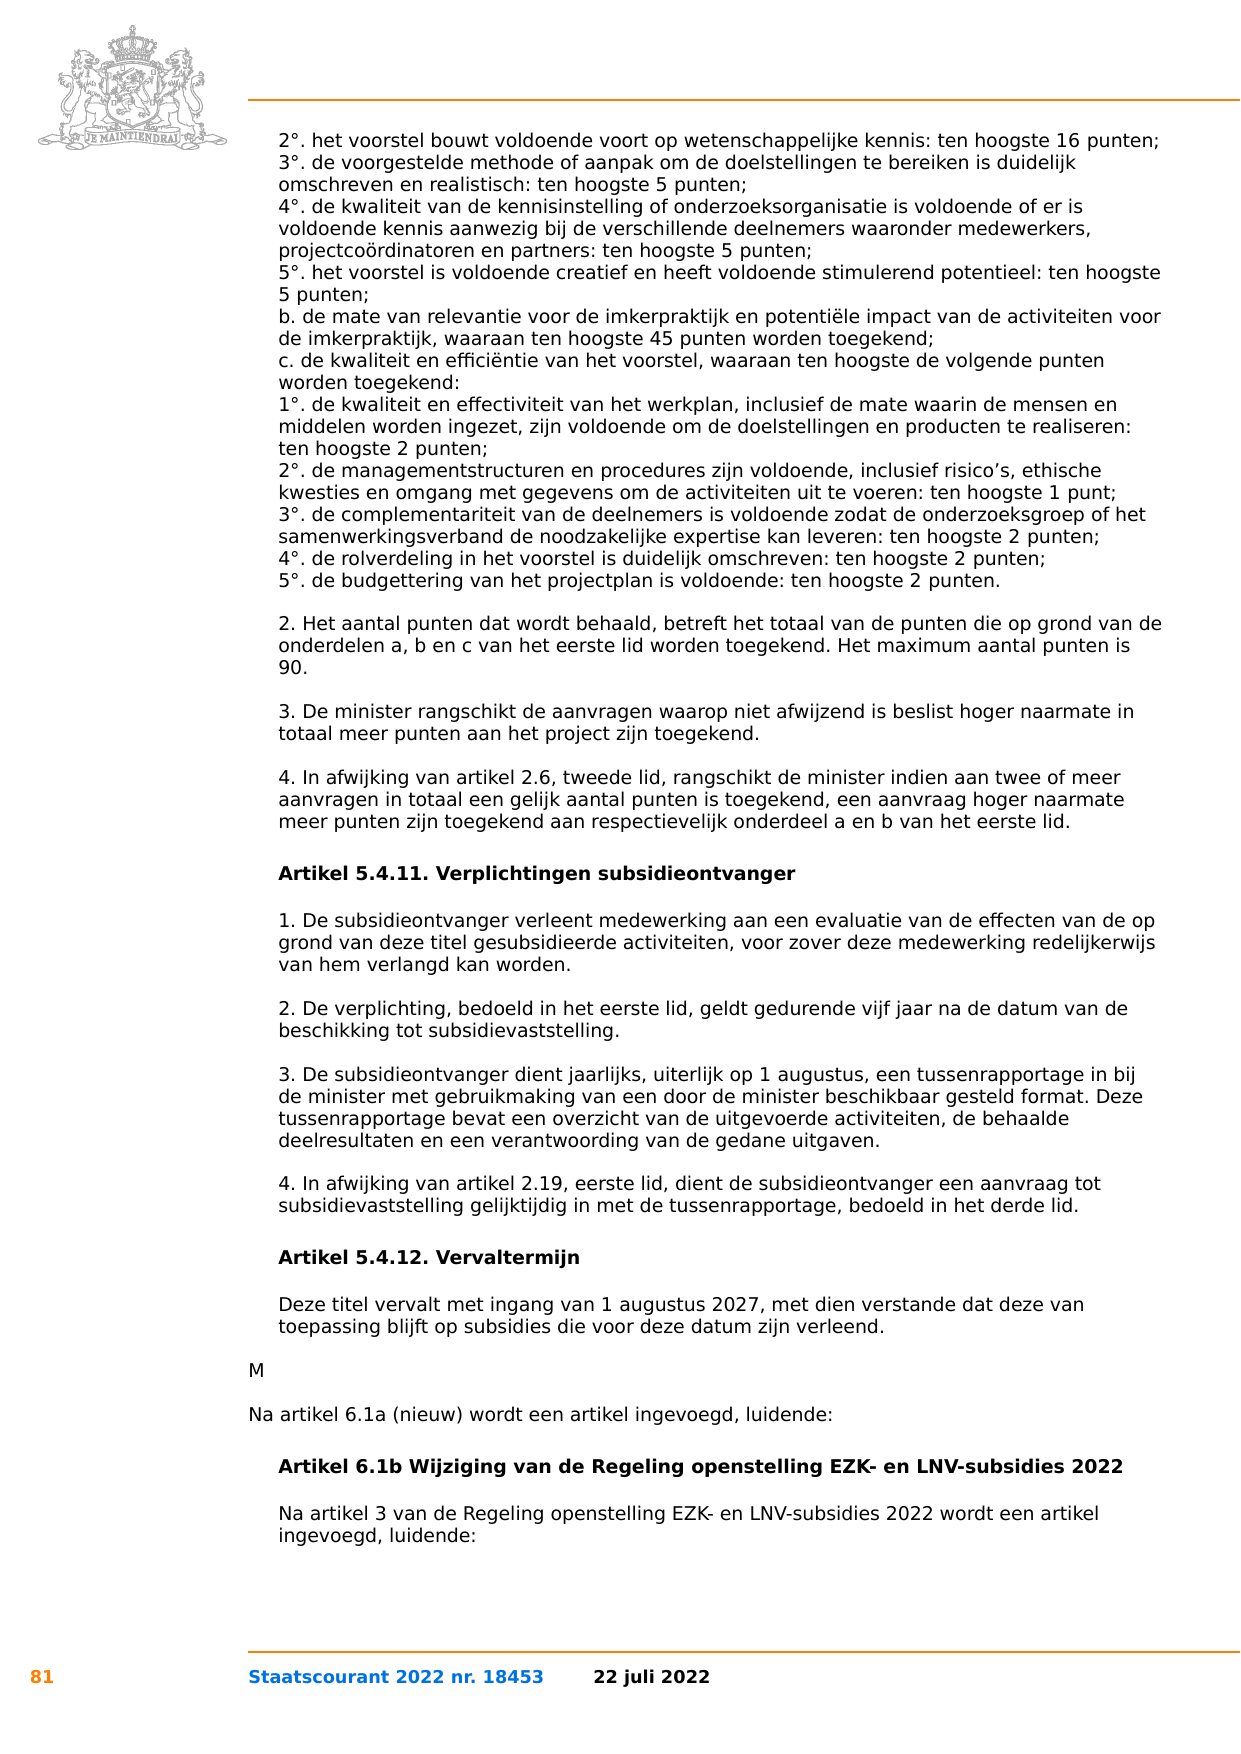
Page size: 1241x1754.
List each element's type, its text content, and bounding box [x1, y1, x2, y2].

text 4°. de rolverdeling in het voorstel is duidelijk omschreven: ten hoogste 2 punten; [278, 547, 1163, 569]
text 4. In afwijking van artikel 2.6, tweede lid, rangschikt de minister indien aan twee of meer aanvragen in totaal een gelijk aantal punten is toegekend, een aanvraag hoger naarmate meer punten zijn toegekend aan respectievelijk onderdeel a en b van het eerste lid. [278, 767, 1163, 833]
subtitle Artikel 5.4.11. Verplichtingen subsidieontvanger [278, 863, 1163, 885]
text 1. De subsidieontvanger verleent medewerking aan een evaluatie van de effecten van de op grond van deze titel gesubsidieerde activiteiten, voor zover deze medewerking redelijkerwijs van hem verlangd kan worden. [278, 910, 1163, 976]
text 5°. het voorstel is voldoende creatief en heeft voldoende stimulerend potentieel: ten hoogste 5 punten; [278, 262, 1163, 306]
text 3°. de complementariteit van de deelnemers is voldoende zodat de onderzoeksgroep of het samenwerkingsverband de noodzakelijke expertise kan leveren: ten hoogste 2 punten; [278, 503, 1163, 547]
subtitle Artikel 5.4.12. Vervaltermijn [278, 1247, 1163, 1269]
text 3. De minister rangschikt de aanvragen waarop niet afwijzend is beslist hoger naarmate in totaal meer punten aan het project zijn toegekend. [278, 701, 1163, 745]
text 1°. de kwaliteit en effectiviteit van het werkplan, inclusief de mate waarin de mensen en middelen worden ingezet, zijn voldoende om de doelstellingen en producten te realiseren: ten hoogste 2 punten; [278, 394, 1163, 459]
text Deze titel vervalt met ingang van 1 augustus 2027, met dien verstande dat deze van toepassing blijft op subsidies die voor deze datum zijn verleend. [278, 1294, 1163, 1338]
picture [38, 25, 227, 150]
text M [248, 1360, 1163, 1382]
text 2°. de managementstructuren en procedures zijn voldoende, inclusief risico’s, ethische kwesties en omgang met gegevens om de activiteiten uit te voeren: ten hoogste 1 punt; [278, 459, 1163, 503]
text 3°. de voorgestelde methode of aanpak om de doelstellingen te bereiken is duidelijk omschreven en realistisch: ten hoogste 5 punten; [278, 152, 1163, 196]
text 4. In afwijking van artikel 2.19, eerste lid, dient de subsidieontvanger een aanvraag tot subsidievaststelling gelijktijdig in met de tussenrapportage, bedoeld in het derde lid. [278, 1173, 1163, 1217]
text 3. De subsidieontvanger dient jaarlijks, uiterlijk op 1 augustus, een tussenrapportage in bij de minister met gebruikmaking van een door de minister beschikbaar gesteld format. Deze tussenrapportage bevat een overzicht van de uitgevoerde activiteiten, de behaalde deelresultaten en een verantwoording van de gedane uitgaven. [278, 1063, 1163, 1151]
text 2. Het aantal punten dat wordt behaald, betreft het totaal van de punten die op grond van de onderdelen a, b en c van het eerste lid worden toegekend. Het maximum aantal punten is 90. [278, 613, 1163, 679]
text 2°. het voorstel bouwt voldoende voort op wetenschappelijke kennis: ten hoogste 16 punten; [278, 130, 1163, 152]
subtitle Artikel 6.1b Wijziging van de Regeling openstelling EZK- en LNV-subsidies 2022 [278, 1456, 1163, 1478]
text Na artikel 3 van de Regeling openstelling EZK- en LNV-subsidies 2022 wordt een artikel ingevoegd, luidende: [278, 1503, 1163, 1547]
text 2. De verplichting, bedoeld in het eerste lid, geldt gedurende vijf jaar na de datum van de beschikking tot subsidievaststelling. [278, 998, 1163, 1042]
text b. de mate van relevantie voor de imkerpraktijk en potentiële impact van de activiteiten voor de imkerpraktijk, waaraan ten hoogste 45 punten worden toegekend; [278, 306, 1163, 350]
text 4°. de kwaliteit van de kennisinstelling of onderzoeksorganisatie is voldoende of er is voldoende kennis aanwezig bij de verschillende deelnemers waaronder medewerkers, projectcoördinatoren en partners: ten hoogste 5 punten; [278, 196, 1163, 262]
text Na artikel 6.1a (nieuw) wordt een artikel ingevoegd, luidende: [248, 1404, 1163, 1426]
text c. de kwaliteit en efficiëntie van het voorstel, waaraan ten hoogste de volgende punten worden toegekend: [278, 350, 1163, 394]
text 5°. de budgettering van het projectplan is voldoende: ten hoogste 2 punten. [278, 569, 1163, 591]
